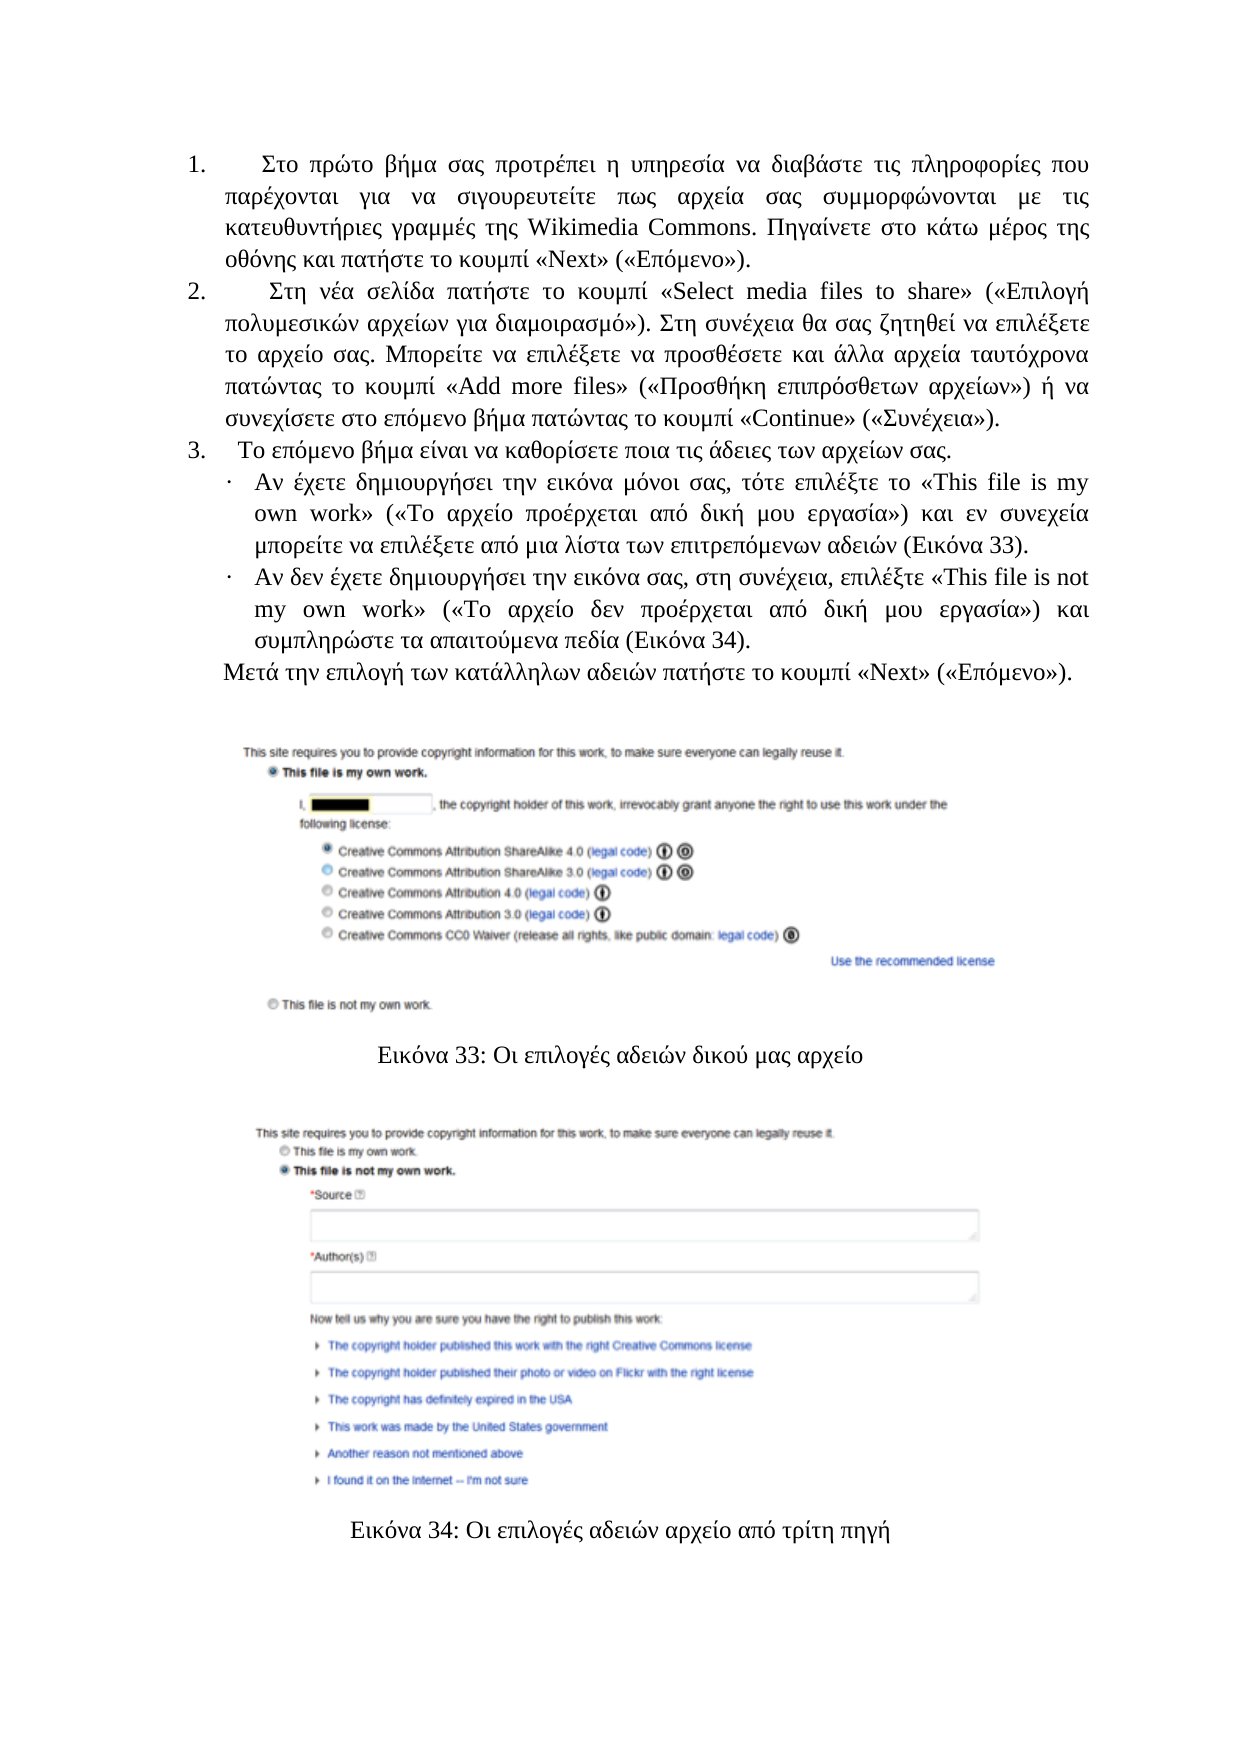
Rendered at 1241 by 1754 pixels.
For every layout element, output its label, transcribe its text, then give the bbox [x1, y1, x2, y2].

picture [253, 1123, 987, 1494]
picture [242, 740, 998, 1019]
text Εικόνα 33: Οι επιλογές αδειών δικού μας αρχείο [150, 1041, 1091, 1069]
text 2. Στη νέα σελίδα πατήστε το κουμπί «Select media files to share» («Επιλογή πολυμεσικών αρχείων για διαμοιρασμό»). Στη συνέχεια θα σας ζητηθεί να επιλέξετε το αρχείο σας. Μπορείτε να επιλέξετε να προσθέσετε και άλλα αρχεία ταυτόχρονα πατώντας το κουμπί «Add more files» («Προσθήκη επιπρόσθετων αρχείων») ή να συνεχίσετε στο επόμενο βήμα πατώντας το κουμπί «Continue» («Συνέχεια»). [187, 277, 1091, 432]
text 3. Το επόμενο βήμα είναι να καθορίσετε ποια τις άδειες των αρχείων σας. [187, 436, 1091, 464]
text · Αν δεν έχετε δημιουργήσει την εικόνα σας, στη συνέχεια, επιλέξτε «This file is not my own work» («Το αρχείο δεν προέρχεται από δική μου εργασία») και συμπληρώστε τα απαιτούμενα πεδία (Εικόνα 34). [225, 563, 1091, 654]
text Εικόνα 34: Οι επιλογές αδειών αρχείο από τρίτη πηγή [150, 1516, 1091, 1544]
text 1. Στο πρώτο βήμα σας προτρέπει η υπηρεσία να διαβάστε τις πληροφορίες που παρέχονται για να σιγουρευτείτε πως αρχεία σας συμμορφώνονται με τις κατευθυντήριες γραμμές της Wikimedia Commons. Πηγαίνετε στο κάτω μέρος της οθόνης και πατήστε το κουμπί «Next» («Επόμενο»). [187, 150, 1091, 273]
text · Αν έχετε δημιουργήσει την εικόνα μόνοι σας, τότε επιλέξτε το «This file is my own work» («Το αρχείο προέρχεται από δική μου εργασία») και εν συνεχεία μπορείτε να επιλέξετε από μια λίστα των επιτρεπόμενων αδειών (Εικόνα 33). [225, 468, 1091, 559]
text Μετά την επιλογή των κατάλληλων αδειών πατήστε το κουμπί «Next» («Επόμενο»). [223, 658, 1091, 686]
